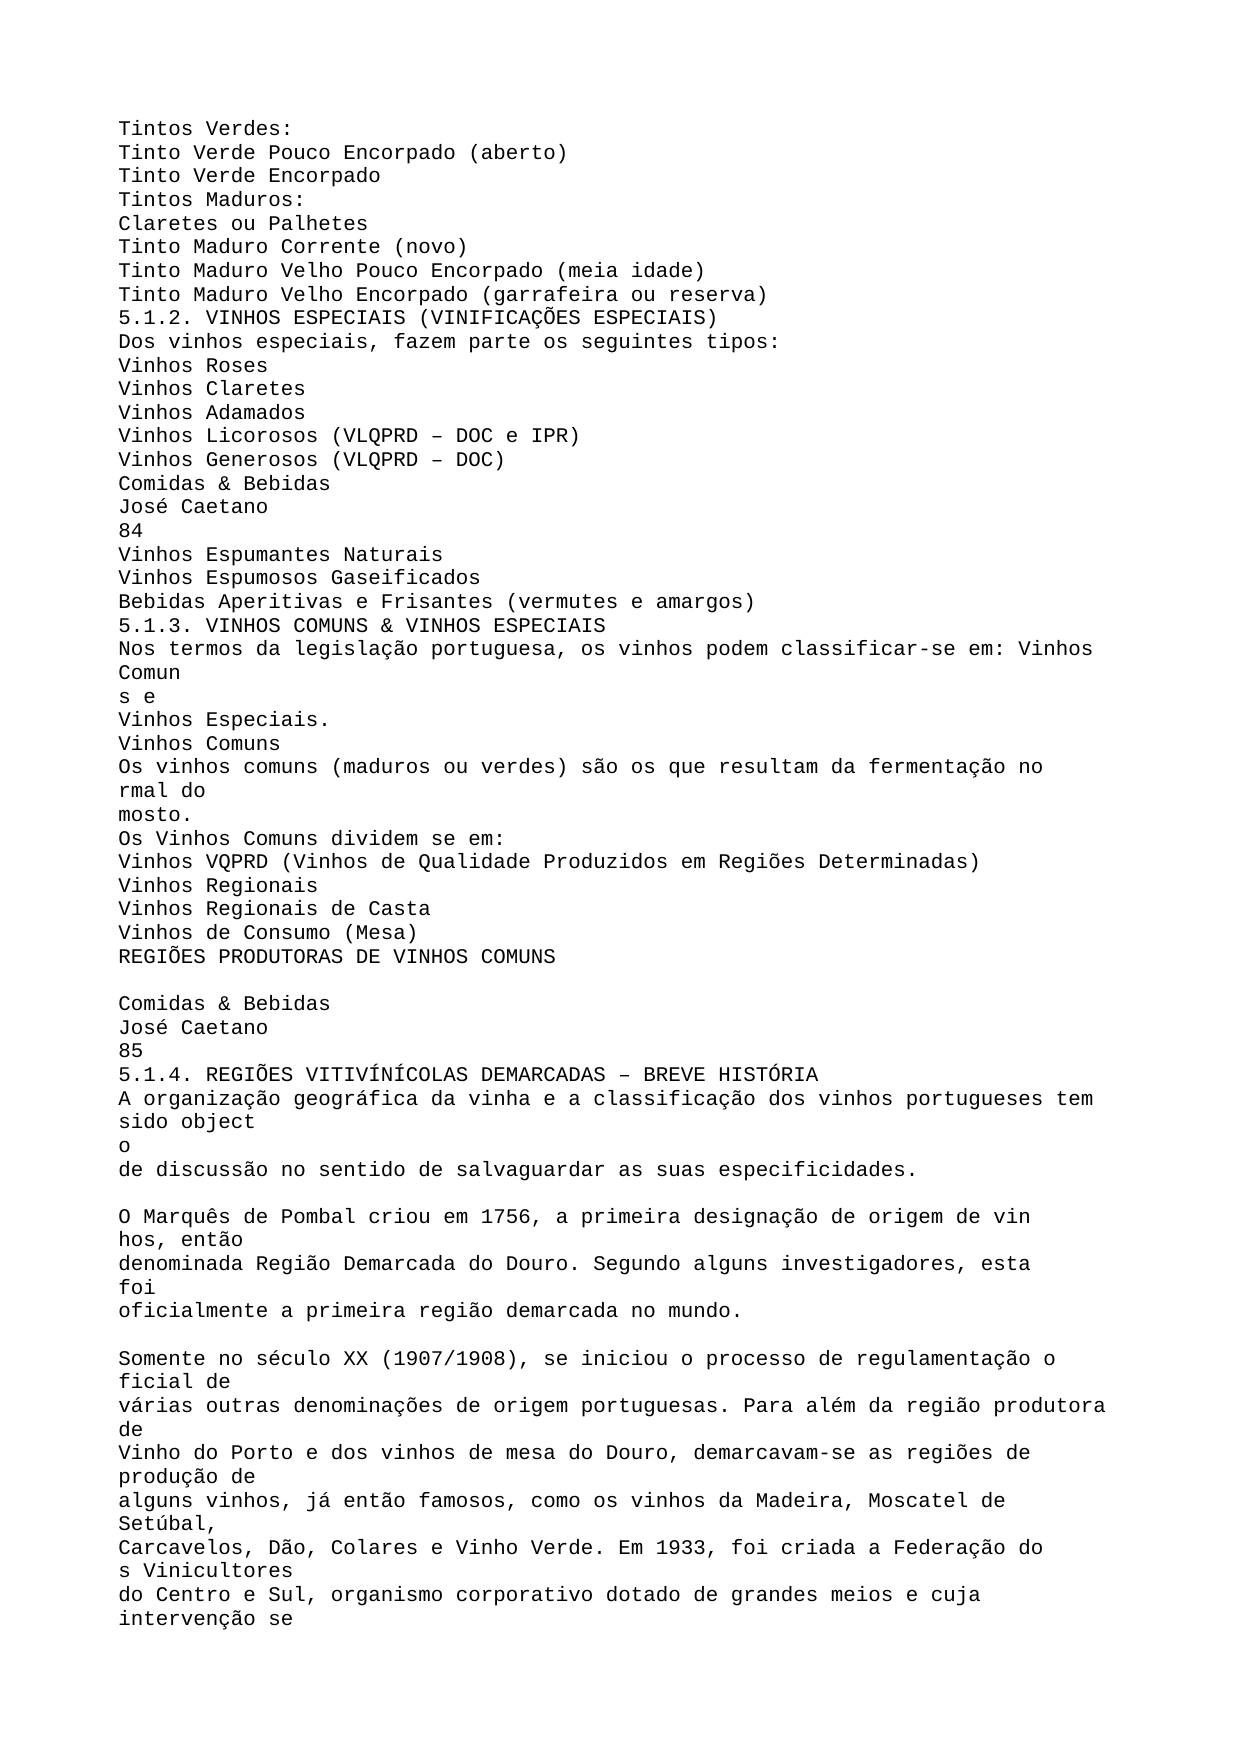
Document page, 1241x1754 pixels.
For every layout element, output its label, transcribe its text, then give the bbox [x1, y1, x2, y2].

text Vinhos Roses [118, 354, 1122, 378]
text José Caetano [118, 496, 1122, 520]
text Bebidas Aperitivas e Frisantes (vermutes e amargos) [118, 591, 1122, 615]
text Tinto Maduro Corrente (novo) [118, 236, 1122, 260]
text Dos vinhos especiais, fazem parte os seguintes tipos: [118, 331, 1122, 354]
text Tinto Verde Pouco Encorpado (aberto) [118, 142, 1122, 165]
text de [118, 1419, 1122, 1442]
text Tinto Maduro Velho Encorpado (garrafeira ou reserva) [118, 284, 1122, 307]
text José Caetano [118, 1017, 1122, 1040]
text Vinhos Regionais [118, 875, 1122, 898]
text o [118, 1135, 1122, 1158]
text intervenção se [118, 1608, 1122, 1631]
text oficialmente a primeira região demarcada no mundo. [118, 1300, 1122, 1324]
text Comidas & Bebidas [118, 473, 1122, 496]
text 5.1.4. REGIÕES VITIVÍNÍCOLAS DEMARCADAS – BREVE HISTÓRIA [118, 1064, 1122, 1088]
text Tintos Maduros: [118, 189, 1122, 213]
text Vinhos Claretes [118, 378, 1122, 402]
text de discussão no sentido de salvaguardar as suas especificidades. [118, 1158, 1122, 1182]
text Tinto Verde Encorpado [118, 165, 1122, 189]
text várias outras denominações de origem portuguesas. Para além da região produtora [118, 1395, 1122, 1419]
text Vinhos VQPRD (Vinhos de Qualidade Produzidos em Regiões Determinadas) [118, 851, 1122, 875]
text REGIÕES PRODUTORAS DE VINHOS COMUNS [118, 946, 1122, 969]
text Vinhos Espumantes Naturais [118, 544, 1122, 567]
text Vinhos Especiais. [118, 709, 1122, 733]
text Vinhos Adamados [118, 402, 1122, 426]
text Tintos Verdes: [118, 118, 1122, 142]
text mosto. [118, 804, 1122, 827]
text O Marquês de Pombal criou em 1756, a primeira designação de origem de vin [118, 1206, 1122, 1229]
text s e [118, 686, 1122, 709]
text Vinhos Regionais de Casta [118, 898, 1122, 922]
text Vinhos Generosos (VLQPRD – DOC) [118, 449, 1122, 473]
text A organização geográfica da vinha e a classificação dos vinhos portugueses tem sido object [118, 1088, 1122, 1135]
text 84 [118, 520, 1122, 544]
text Setúbal, [118, 1513, 1122, 1537]
text hos, então [118, 1229, 1122, 1253]
text Vinhos Espumosos Gaseificados [118, 567, 1122, 591]
text Carcavelos, Dão, Colares e Vinho Verde. Em 1933, foi criada a Federação do [118, 1537, 1122, 1561]
text Somente no século XX (1907/1908), se iniciou o processo de regulamentação o [118, 1348, 1122, 1371]
text denominada Região Demarcada do Douro. Segundo alguns investigadores, esta [118, 1253, 1122, 1277]
text 5.1.2. VINHOS ESPECIAIS (VINIFICAÇÕES ESPECIAIS) [118, 307, 1122, 331]
text Nos termos da legislação portuguesa, os vinhos podem classificar-se em: Vinhos Comun [118, 638, 1122, 686]
text alguns vinhos, já então famosos, como os vinhos da Madeira, Moscatel de [118, 1489, 1122, 1513]
text 85 [118, 1040, 1122, 1064]
text Tinto Maduro Velho Pouco Encorpado (meia idade) [118, 260, 1122, 284]
text do Centro e Sul, organismo corporativo dotado de grandes meios e cuja [118, 1584, 1122, 1608]
text Vinhos Licorosos (VLQPRD – DOC e IPR) [118, 426, 1122, 449]
text foi [118, 1277, 1122, 1300]
text Claretes ou Palhetes [118, 213, 1122, 236]
text 5.1.3. VINHOS COMUNS & VINHOS ESPECIAIS [118, 615, 1122, 638]
text Os Vinhos Comuns dividem se em: [118, 827, 1122, 851]
text s Vinicultores [118, 1561, 1122, 1584]
text Vinho do Porto e dos vinhos de mesa do Douro, demarcavam-se as regiões de produção de [118, 1442, 1122, 1489]
text ficial de [118, 1371, 1122, 1395]
text rmal do [118, 780, 1122, 804]
text Vinhos de Consumo (Mesa) [118, 922, 1122, 946]
text Os vinhos comuns (maduros ou verdes) são os que resultam da fermentação no [118, 757, 1122, 780]
text Vinhos Comuns [118, 733, 1122, 757]
text Comidas & Bebidas [118, 993, 1122, 1017]
